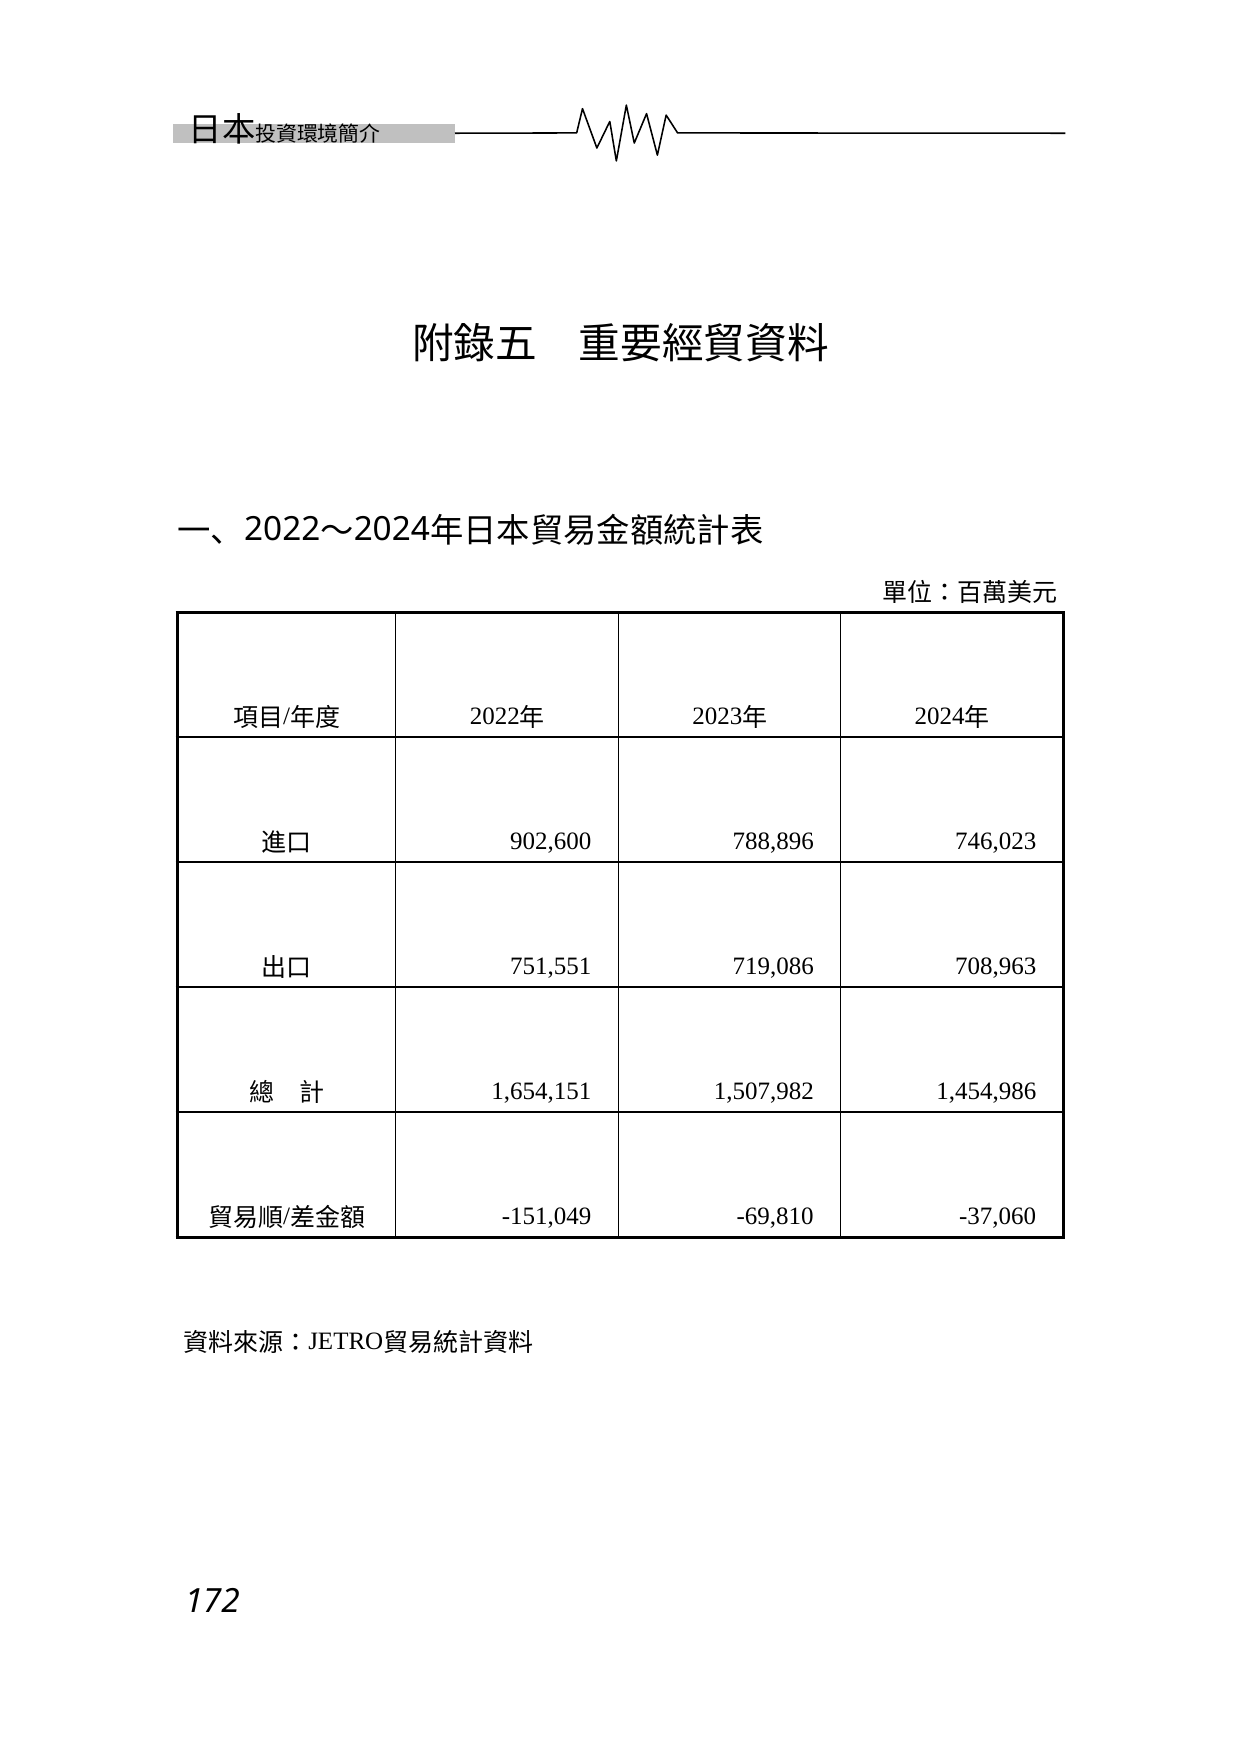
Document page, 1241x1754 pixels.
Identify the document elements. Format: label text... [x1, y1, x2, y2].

table_cell -151,049 [396, 1113, 618, 1236]
table_cell 1,507,982 [619, 988, 840, 1111]
table_cell 902,600 [396, 738, 618, 861]
text 單位：百萬美元 [183, 549, 1057, 611]
text 資料來源：JETRO貿易統計資料 [183, 1299, 1057, 1361]
table_cell 總 計 [179, 988, 395, 1111]
table_cell -69,810 [619, 1113, 840, 1236]
table_cell 1,454,986 [841, 988, 1062, 1111]
table_cell 746,023 [841, 738, 1062, 861]
text 一、2022～2024年日本貿易金額統計表 [177, 486, 1063, 549]
table_cell 719,086 [619, 863, 840, 986]
table_header 2022年 [396, 614, 618, 736]
table_cell 貿易順/差金額 [179, 1113, 395, 1236]
table_cell 751,551 [396, 863, 618, 986]
table_cell 788,896 [619, 738, 840, 861]
table_header 2023年 [619, 614, 840, 736]
table_cell 出口 [179, 863, 395, 986]
table_cell 1,654,151 [396, 988, 618, 1111]
text 附錄五 重要經貿資料 [177, 299, 1063, 361]
table_cell -37,060 [841, 1113, 1062, 1236]
table_cell 進口 [179, 738, 395, 861]
table_cell 708,963 [841, 863, 1062, 986]
table_header 項目/年度 [179, 614, 395, 736]
table_header 2024年 [841, 614, 1062, 736]
